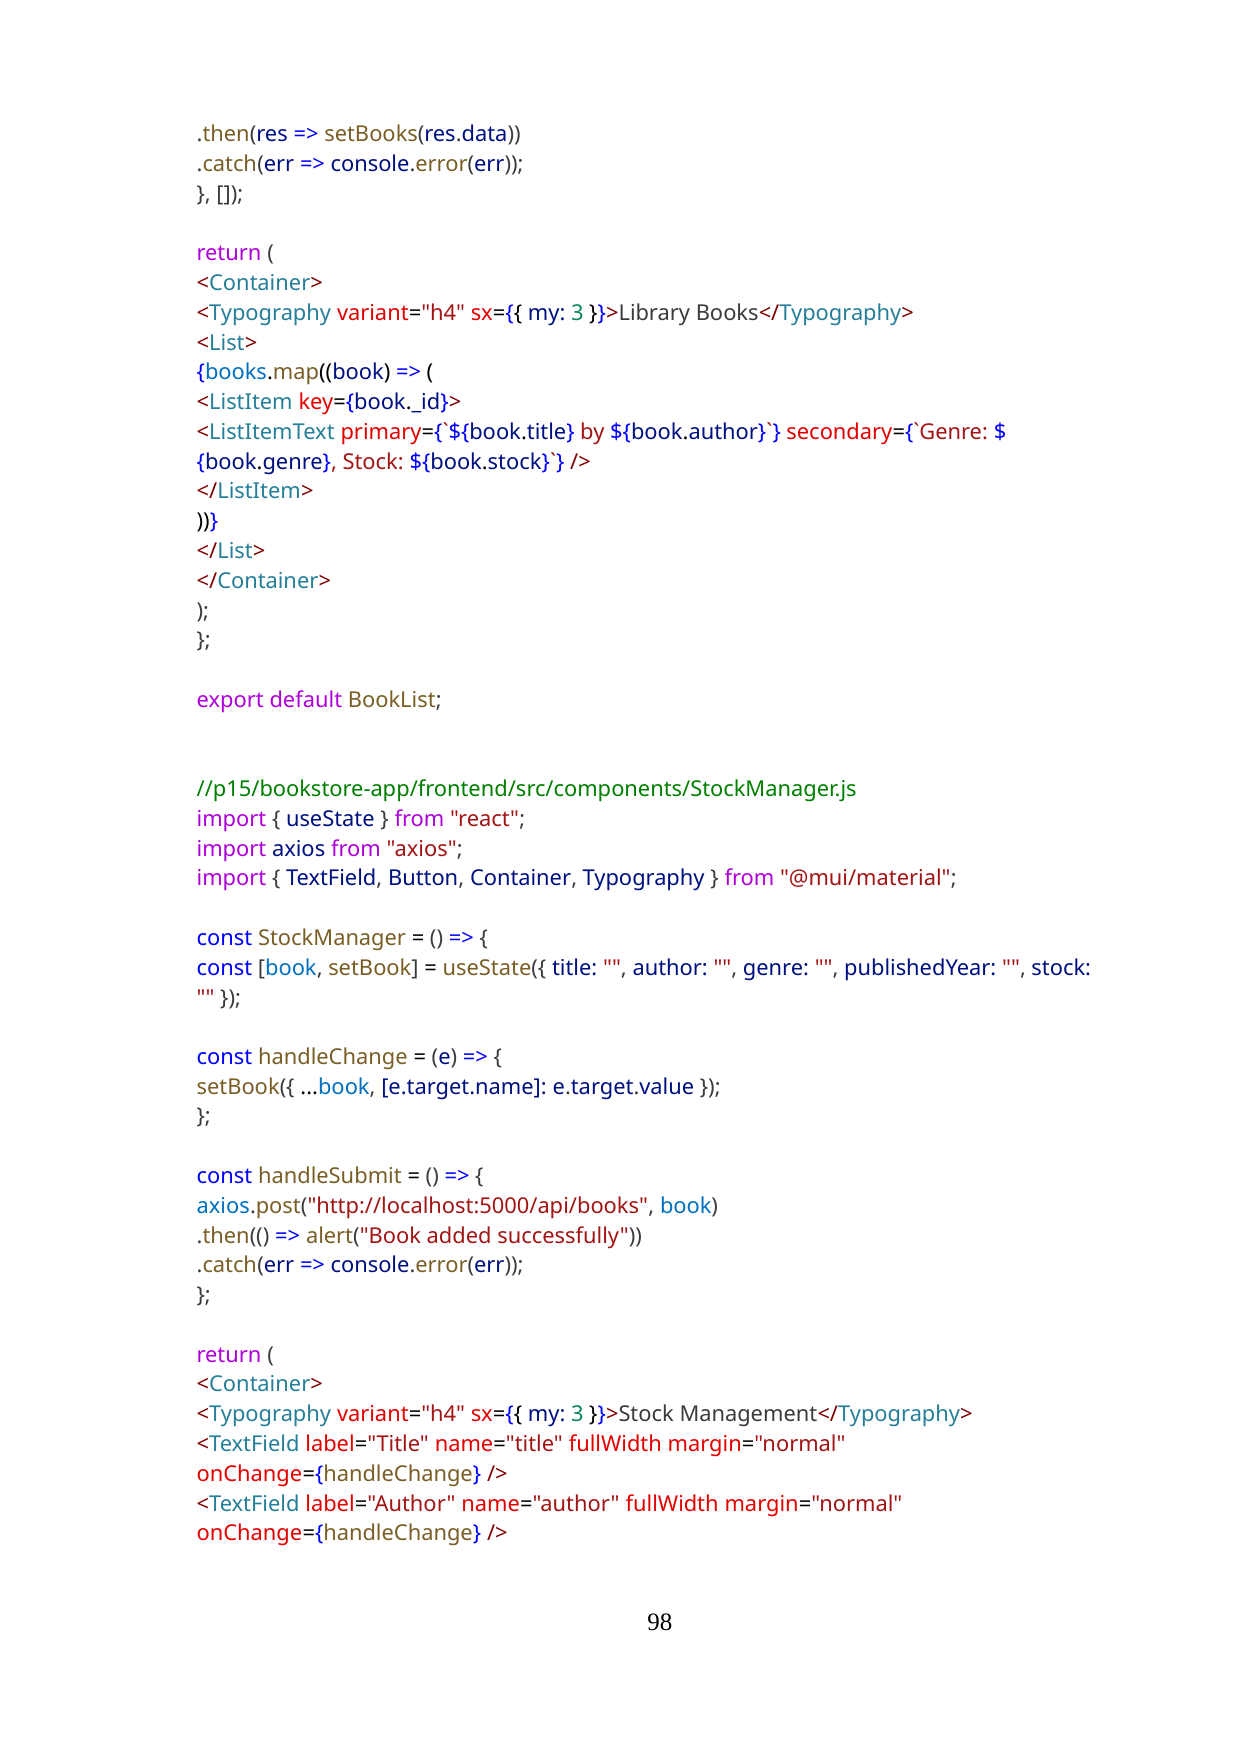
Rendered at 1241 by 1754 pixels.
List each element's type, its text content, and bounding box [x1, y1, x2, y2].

text <Typography variant="h4" sx={{ my: 3 }}>Library Books</Typography> [196, 297, 1122, 327]
text .catch(err => console.error(err)); [196, 148, 1122, 178]
text import { useState } from "react"; [196, 803, 1122, 833]
text <ListItem key={book._id}> [196, 386, 1122, 416]
text export default BookList; [196, 684, 1122, 714]
text }; [196, 1279, 1122, 1309]
text ))} [196, 505, 1122, 535]
text <Container> [196, 1368, 1122, 1398]
text </Container> [196, 565, 1122, 595]
text <Typography variant="h4" sx={{ my: 3 }}>Stock Management</Typography> [196, 1398, 1122, 1428]
text <ListItemText primary={`${book.title} by ${book.author}`} secondary={`Genre: ${book.genre}, Stock: ${book.stock}`} /> [196, 416, 1122, 476]
text <List> [196, 327, 1122, 356]
text }; [196, 624, 1122, 654]
text .then(() => alert("Book added successfully")) [196, 1219, 1122, 1249]
text </List> [196, 535, 1122, 565]
text ); [196, 595, 1122, 624]
text const handleChange = (e) => { [196, 1041, 1122, 1071]
text }, []); [196, 178, 1122, 207]
text <Container> [196, 267, 1122, 297]
text }; [196, 1101, 1122, 1130]
text return ( [196, 1339, 1122, 1368]
text setBook({ ...book, [e.target.name]: e.target.value }); [196, 1071, 1122, 1101]
text </ListItem> [196, 476, 1122, 505]
text .then(res => setBooks(res.data)) [196, 118, 1122, 148]
text const handleSubmit = () => { [196, 1160, 1122, 1190]
text return ( [196, 237, 1122, 267]
text //p15/bookstore-app/frontend/src/components/StockManager.js [196, 773, 1122, 803]
text import axios from "axios"; [196, 833, 1122, 862]
text import { TextField, Button, Container, Typography } from "@mui/material"; [196, 862, 1122, 892]
text const StockManager = () => { [196, 922, 1122, 952]
text {books.map((book) => ( [196, 356, 1122, 386]
text <TextField label="Title" name="title" fullWidth margin="normal" onChange={handleChange} /> [196, 1428, 1122, 1488]
text .catch(err => console.error(err)); [196, 1249, 1122, 1279]
text axios.post("http://localhost:5000/api/books", book) [196, 1190, 1122, 1219]
text <TextField label="Author" name="author" fullWidth margin="normal" onChange={handleChange} /> [196, 1488, 1122, 1547]
text const [book, setBook] = useState({ title: "", author: "", genre: "", publishedYear: "", stock: "" }); [196, 952, 1122, 1011]
